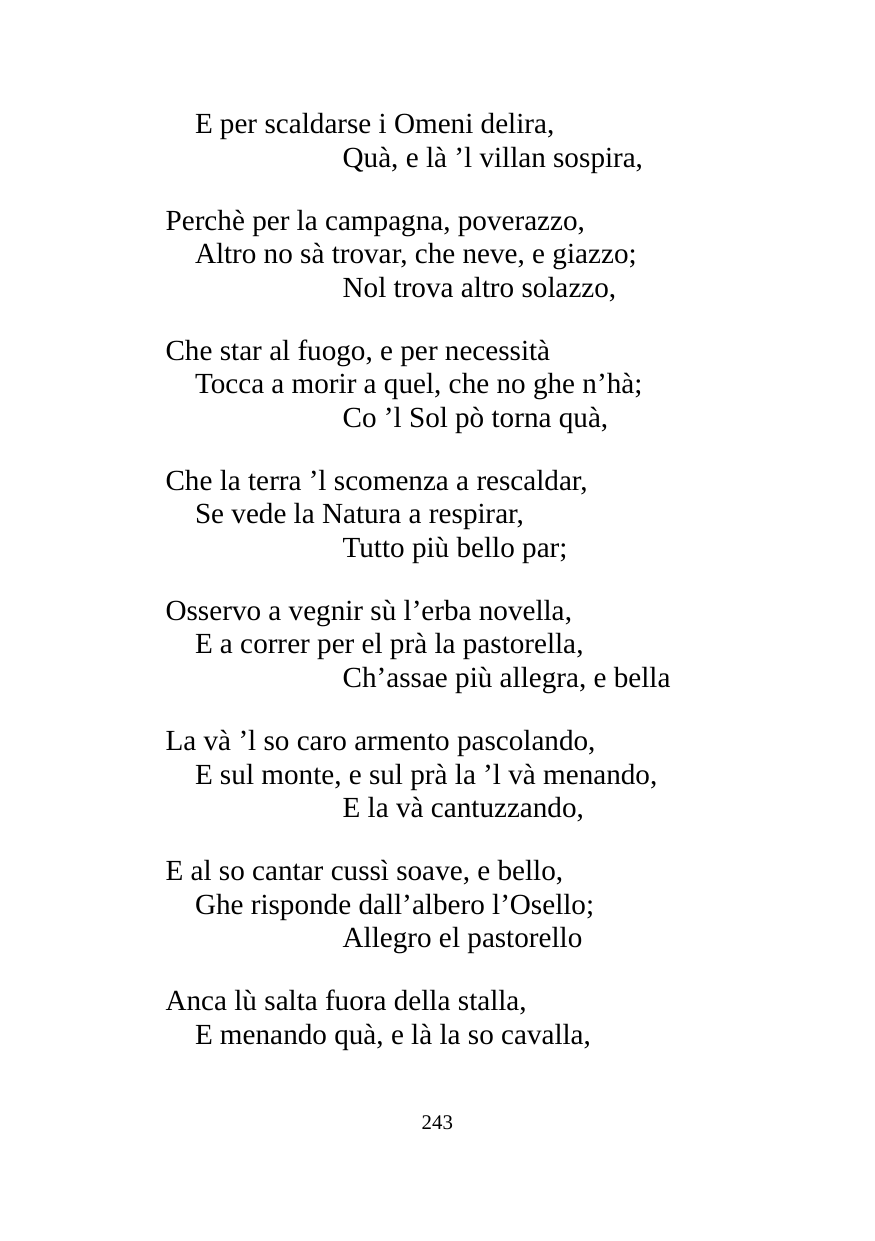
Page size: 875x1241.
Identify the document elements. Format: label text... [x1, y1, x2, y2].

text Perchè per la campagna, poverazzo, Altro no sà trovar, che neve, e giazzo; Nol trova altro solazzo, [165, 203, 768, 303]
text E per scaldarse i Omeni delira, Quà, e là ’l villan sospira, [165, 106, 768, 173]
text Che star al fuogo, e per necessità Tocca a morir a quel, che no ghe n’hà; Co ’l Sol pò torna quà, [165, 333, 768, 433]
text Che la terra ’l scomenza a rescaldar, Se vede la Natura a respirar, Tutto più bello par; [165, 463, 768, 564]
text E al so cantar cussì soave, e bello, Ghe risponde dall’albero l’Osello; Allegro el pastorello [165, 853, 768, 954]
text La và ’l so caro armento pascolando, E sul monte, e sul prà la ’l và menando, E la và cantuzzando, [165, 723, 768, 824]
text Anca lù salta fuora della stalla, E menando quà, e là la so cavalla, [165, 983, 768, 1051]
text Osservo a vegnir sù l’erba novella, E a correr per el prà la pastorella, Ch’assae più allegra, e bella [165, 593, 768, 694]
